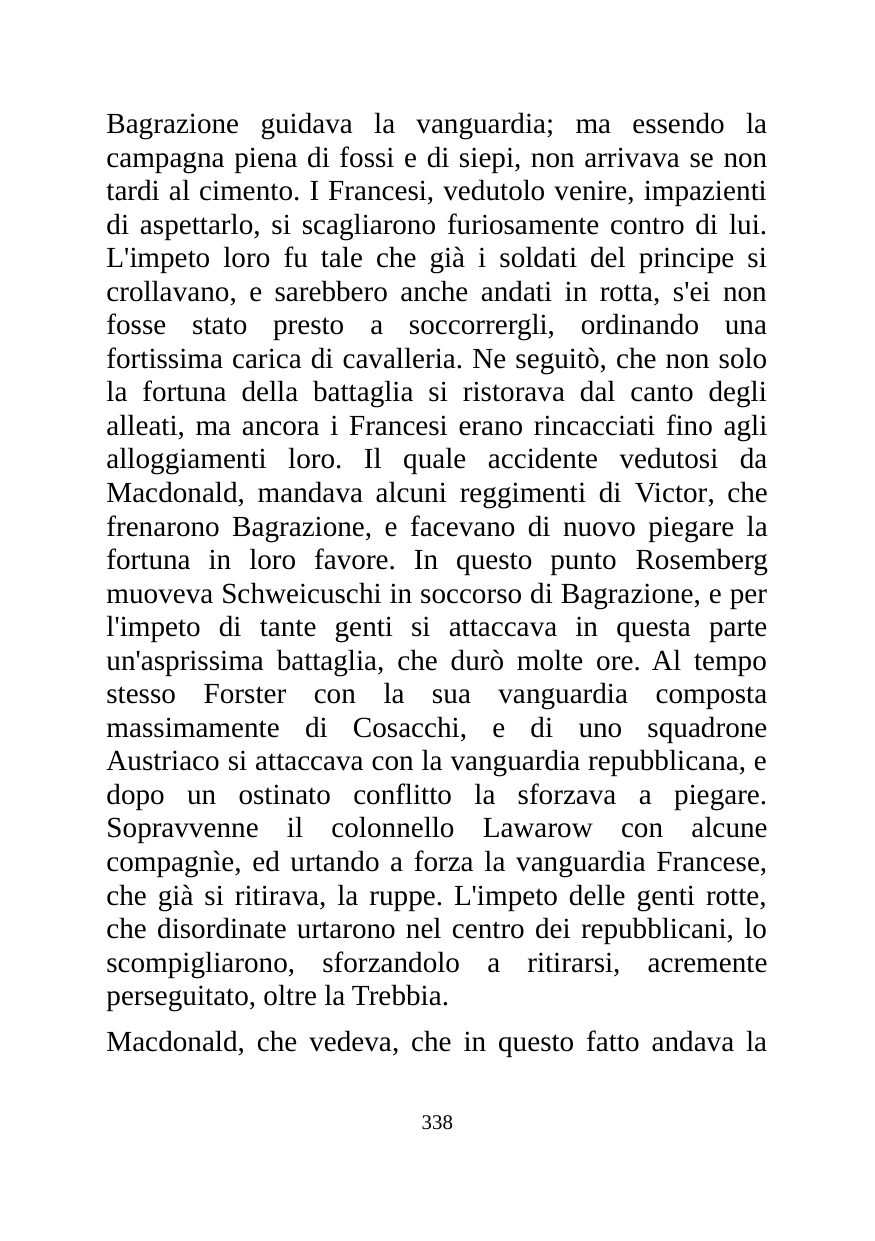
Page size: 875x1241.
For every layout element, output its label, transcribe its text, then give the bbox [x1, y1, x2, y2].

text Bagrazione guidava la vanguardia; ma essendo la campagna piena di fossi e di siepi, non arrivava se non tardi al cimento. I Francesi, vedutolo venire, impazienti di aspettarlo, si scagliarono furiosamente contro di lui. L'impeto loro fu tale che già i soldati del principe si crollavano, e sarebbero anche andati in rotta, s'ei non fosse stato presto a soccorrergli, ordinando una fortissima carica di cavalleria. Ne seguitò, che non solo la fortuna della battaglia si ristorava dal canto degli alleati, ma ancora i Francesi erano rincacciati fino agli alloggiamenti loro. Il quale accidente vedutosi da Macdonald, mandava alcuni reggimenti di Victor, che frenarono Bagrazione, e facevano di nuovo piegare la fortuna in loro favore. In questo punto Rosemberg muoveva Schweicuschi in soccorso di Bagrazione, e per l'impeto di tante genti si attaccava in questa parte un'asprissima battaglia, che durò molte ore. Al tempo stesso Forster con la sua vanguardia composta massimamente di Cosacchi, e di uno squadrone Austriaco si attaccava con la vanguardia repubblicana, e dopo un ostinato conflitto la sforzava a piegare. Sopravvenne il colonnello Lawarow con alcune compagnìe, ed urtando a forza la vanguardia Francese, che già si ritirava, la ruppe. L'impeto delle genti rotte, che disordinate urtarono nel centro dei repubblicani, lo scompigliarono, sforzandolo a ritirarsi, acremente perseguitato, oltre la Trebbia. [106, 106, 768, 1012]
text Macdonald, che vedeva, che in questo fatto andava la [106, 1024, 768, 1058]
